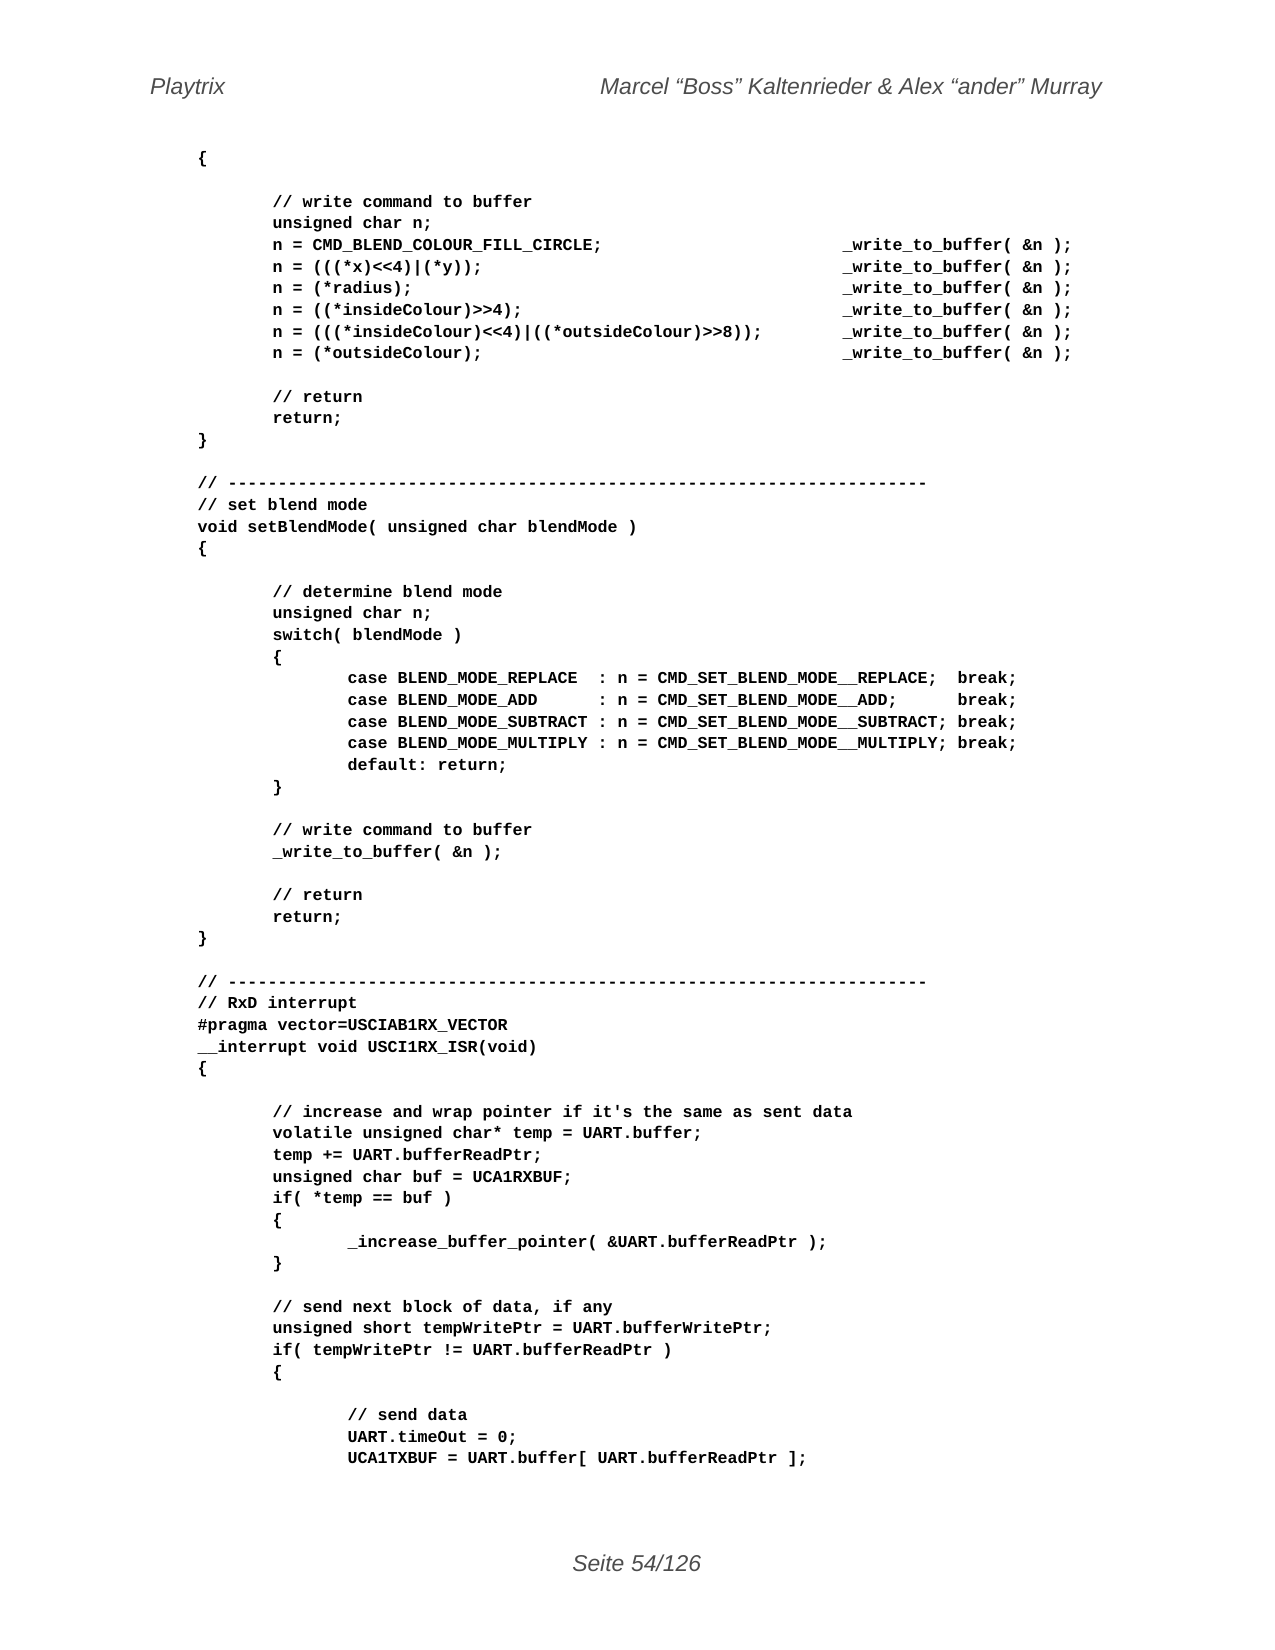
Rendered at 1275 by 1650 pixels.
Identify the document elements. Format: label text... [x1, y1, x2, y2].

text { [197, 648, 1125, 667]
text // ---------------------------------------------------------------------- [197, 973, 1125, 992]
text case BLEND_MODE_MULTIPLY : n = CMD_SET_BLEND_MODE__MULTIPLY; break; [197, 735, 1125, 754]
text UART.timeOut = 0; [197, 1428, 1125, 1447]
text { [197, 1212, 1125, 1231]
text n = ((*insideColour)>>4); _write_to_buffer( &n ); [197, 302, 1125, 321]
text switch( blendMode ) [197, 627, 1125, 646]
text case BLEND_MODE_SUBTRACT : n = CMD_SET_BLEND_MODE__SUBTRACT; break; [197, 713, 1125, 732]
text // increase and wrap pointer if it's the same as sent data [197, 1103, 1125, 1122]
text // write command to buffer [197, 822, 1125, 841]
text // return [197, 887, 1125, 906]
text n = (*outsideColour); _write_to_buffer( &n ); [197, 345, 1125, 364]
text UCA1TXBUF = UART.buffer[ UART.bufferReadPtr ]; [197, 1450, 1125, 1469]
text void setBlendMode( unsigned char blendMode ) [197, 518, 1125, 537]
text } [197, 930, 1125, 949]
text unsigned char n; [197, 605, 1125, 624]
text temp += UART.bufferReadPtr; [197, 1147, 1125, 1166]
text { [197, 150, 1125, 169]
text n = (*radius); _write_to_buffer( &n ); [197, 280, 1125, 299]
text // RxD interrupt [197, 995, 1125, 1014]
text default: return; [197, 757, 1125, 776]
text } [197, 1255, 1125, 1274]
text // set blend mode [197, 497, 1125, 516]
text // ---------------------------------------------------------------------- [197, 475, 1125, 494]
text { [197, 1363, 1125, 1382]
text unsigned short tempWritePtr = UART.bufferWritePtr; [197, 1320, 1125, 1339]
text { [197, 1060, 1125, 1079]
text unsigned char n; [197, 215, 1125, 234]
text // send next block of data, if any [197, 1298, 1125, 1317]
text { [197, 540, 1125, 559]
text case BLEND_MODE_ADD : n = CMD_SET_BLEND_MODE__ADD; break; [197, 692, 1125, 711]
text if( *temp == buf ) [197, 1190, 1125, 1209]
text #pragma vector=USCIAB1RX_VECTOR [197, 1017, 1125, 1036]
text return; [197, 908, 1125, 927]
text // write command to buffer [197, 193, 1125, 212]
text } [197, 778, 1125, 797]
text // send data [197, 1407, 1125, 1426]
text return; [197, 410, 1125, 429]
text case BLEND_MODE_REPLACE : n = CMD_SET_BLEND_MODE__REPLACE; break; [197, 670, 1125, 689]
text __interrupt void USCI1RX_ISR(void) [197, 1038, 1125, 1057]
text if( tempWritePtr != UART.bufferReadPtr ) [197, 1342, 1125, 1361]
text _increase_buffer_pointer( &UART.bufferReadPtr ); [197, 1233, 1125, 1252]
text unsigned char buf = UCA1RXBUF; [197, 1168, 1125, 1187]
text n = (((*x)<<4)|(*y)); _write_to_buffer( &n ); [197, 258, 1125, 277]
text n = CMD_BLEND_COLOUR_FILL_CIRCLE; _write_to_buffer( &n ); [197, 237, 1125, 256]
text _write_to_buffer( &n ); [197, 843, 1125, 862]
text } [197, 432, 1125, 451]
text // return [197, 388, 1125, 407]
text n = (((*insideColour)<<4)|((*outsideColour)>>8)); _write_to_buffer( &n ); [197, 323, 1125, 342]
text // determine blend mode [197, 583, 1125, 602]
text volatile unsigned char* temp = UART.buffer; [197, 1125, 1125, 1144]
